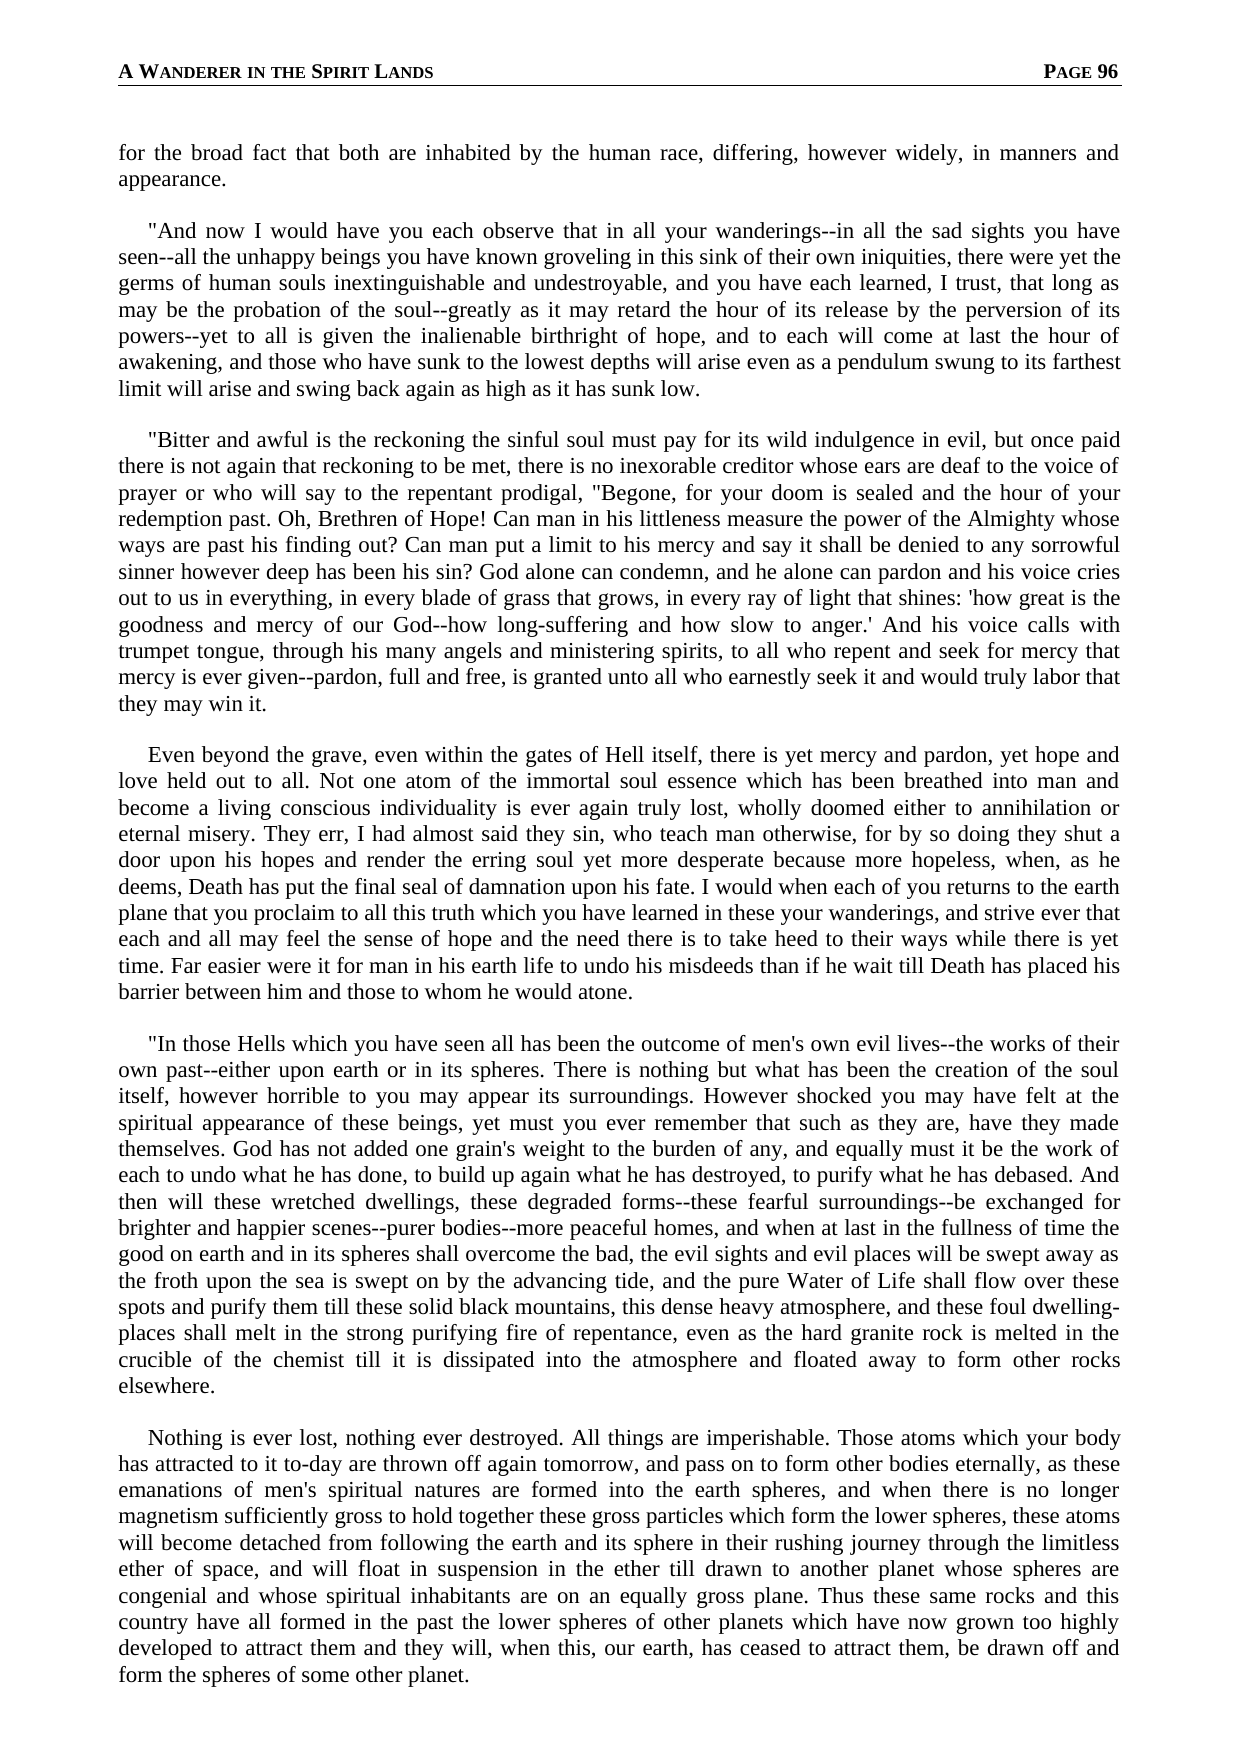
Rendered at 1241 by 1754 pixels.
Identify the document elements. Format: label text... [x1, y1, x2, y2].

text Even beyond the grave, even within the gates of Hell itself, there is yet mercy and pardon, yet hope and love held out to all. Not one atom of the immortal soul essence which has been breathed into man and become a living conscious individuality is ever again truly lost, wholly doomed either to annihilation or eternal misery. They err, I had almost said they sin, who teach man otherwise, for by so doing they shut a door upon his hopes and render the erring soul yet more desperate because more hopeless, when, as he deems, Death has put the final seal of damnation upon his fate. I would when each of you returns to the earth plane that you proclaim to all this truth which you have learned in these your wanderings, and strive ever that each and all may feel the sense of hope and the need there is to take heed to their ways while there is yet time. Far easier were it for man in his earth life to undo his misdeeds than if he wait till Death has placed his barrier between him and those to whom he would atone. [118, 741, 1122, 1004]
text "In those Hells which you have seen all has been the outcome of men's own evil lives--the works of their own past--either upon earth or in its spheres. There is nothing but what has been the creation of the soul itself, however horrible to you may appear its surroundings. However shocked you may have felt at the spiritual appearance of these beings, yet must you ever remember that such as they are, have they made themselves. God has not added one grain's weight to the burden of any, and equally must it be the work of each to undo what he has done, to build up again what he has destroyed, to purify what he has debased. And then will these wretched dwellings, these degraded forms--these fearful surroundings--be exchanged for brighter and happier scenes--purer bodies--more peaceful homes, and when at last in the fullness of time the good on earth and in its spheres shall overcome the bad, the evil sights and evil places will be swept away as the froth upon the sea is swept on by the advancing tide, and the pure Water of Life shall flow over these spots and purify them till these solid black mountains, this dense heavy atmosphere, and these foul dwelling-places shall melt in the strong purifying fire of repentance, even as the hard granite rock is melted in the crucible of the chemist till it is dissipated into the atmosphere and floated away to form other rocks elsewhere. [118, 1029, 1122, 1398]
text "Bitter and awful is the reckoning the sinful soul must pay for its wild indulgence in evil, but once paid there is not again that reckoning to be met, there is no inexorable creditor whose ears are deaf to the voice of prayer or who will say to the repentant prodigal, "Begone, for your doom is sealed and the hour of your redemption past. Oh, Brethren of Hope! Can man in his littleness measure the power of the Almighty whose ways are past his finding out? Can man put a limit to his mercy and say it shall be denied to any sorrowful sinner however deep has been his sin? God alone can condemn, and he alone can pardon and his voice cries out to us in everything, in every blade of grass that grows, in every ray of light that shines: 'how great is the goodness and mercy of our God--how long-suffering and how slow to anger.' And his voice calls with trumpet tongue, through his many angels and ministering spirits, to all who repent and seek for mercy that mercy is ever given--pardon, full and free, is granted unto all who earnestly seek it and would truly labor that they may win it. [118, 426, 1122, 716]
text Nothing is ever lost, nothing ever destroyed. All things are imperishable. Those atoms which your body has attracted to it to-day are thrown off again tomorrow, and pass on to form other bodies eternally, as these emanations of men's spiritual natures are formed into the earth spheres, and when there is no longer magnetism sufficiently gross to hold together these gross particles which form the lower spheres, these atoms will become detached from following the earth and its sphere in their rushing journey through the limitless ether of space, and will float in suspension in the ether till drawn to another planet whose spheres are congenial and whose spiritual inhabitants are on an equally gross plane. Thus these same rocks and this country have all formed in the past the lower spheres of other planets which have now grown too highly developed to attract them and they will, when this, our earth, has ceased to attract them, be drawn off and form the spheres of some other planet. [118, 1423, 1122, 1687]
text "And now I would have you each observe that in all your wanderings--in all the sad sights you have seen--all the unhappy beings you have known groveling in this sink of their own iniquities, there were yet the germs of human souls inextinguishable and undestroyable, and you have each learned, I trust, that long as may be the probation of the soul--greatly as it may retard the hour of its release by the perversion of its powers--yet to all is given the inalienable birthright of hope, and to each will come at last the hour of awakening, and those who have sunk to the lowest depths will arise even as a pendulum swung to its farthest limit will arise and swing back again as high as it has sunk low. [118, 217, 1122, 401]
text for the broad fact that both are inhabited by the human race, differing, however widely, in manners and appearance. [118, 139, 1122, 192]
